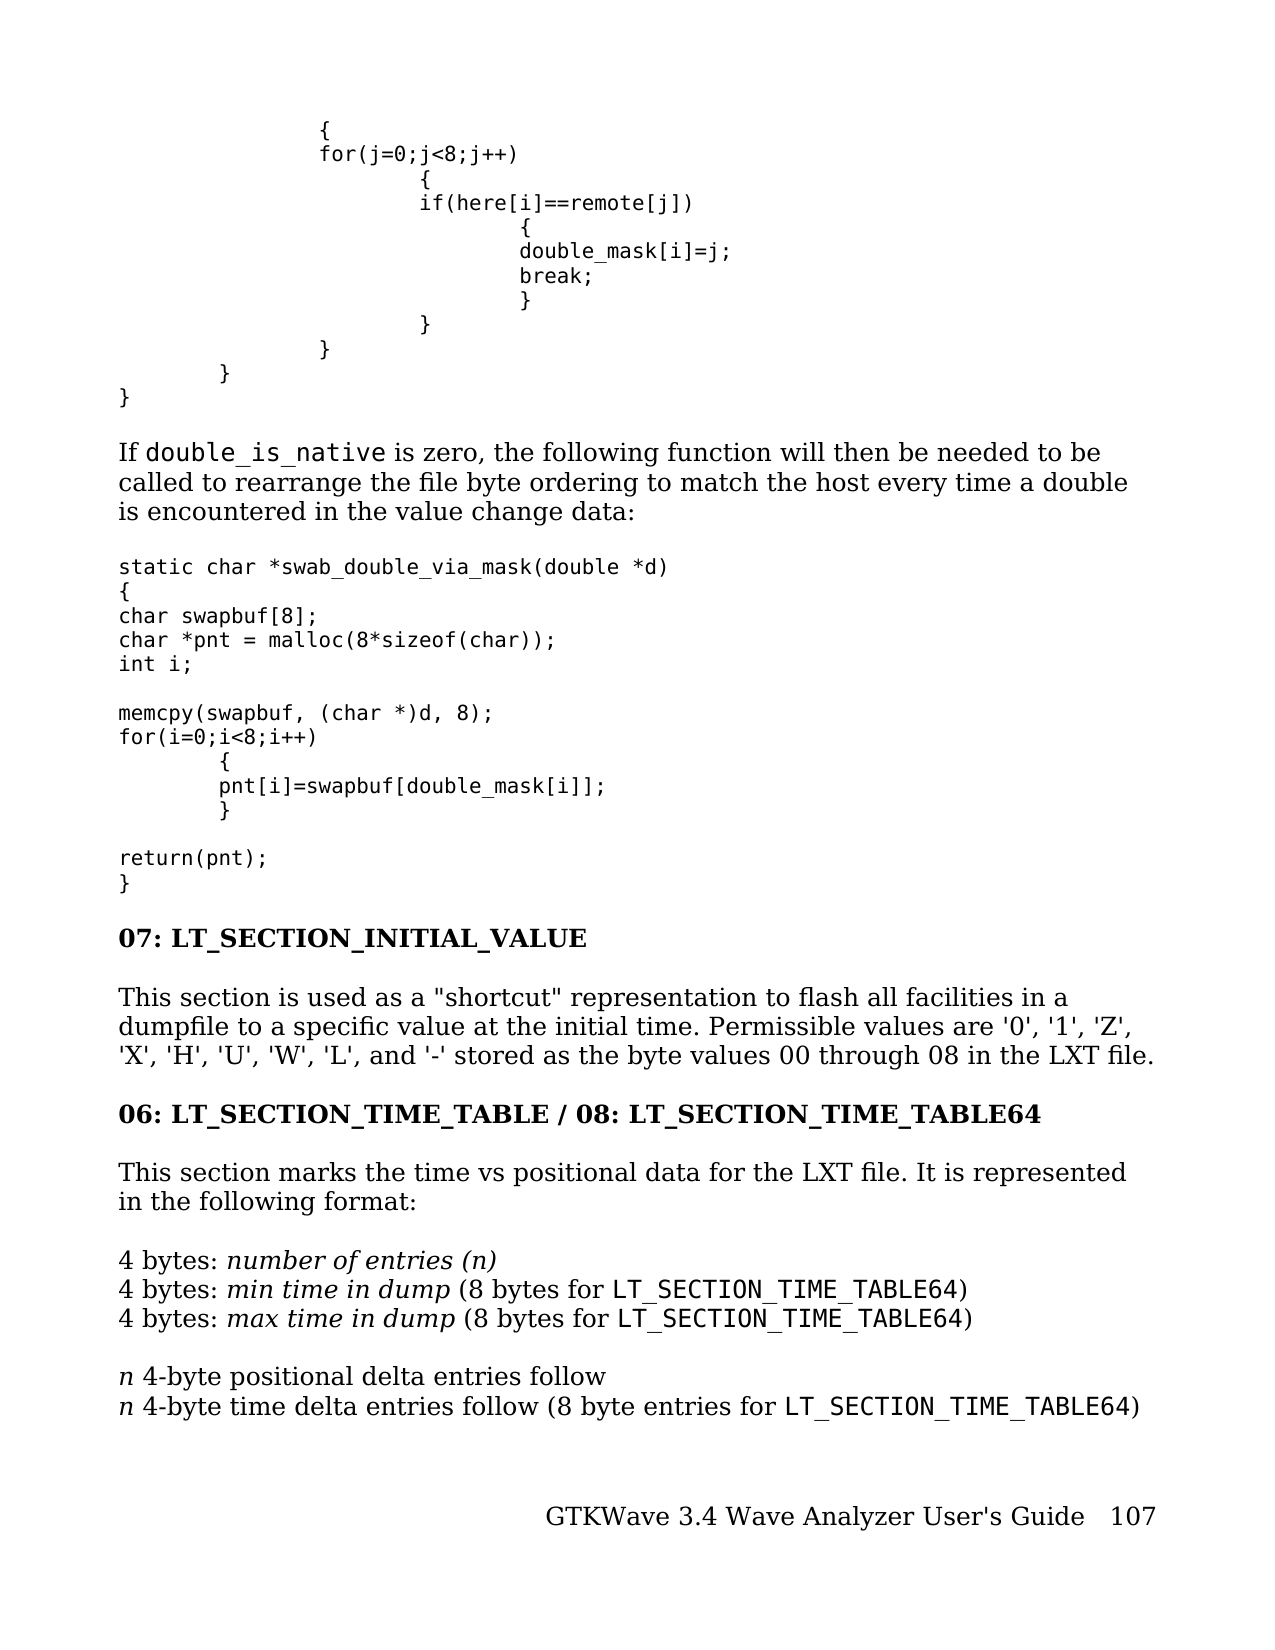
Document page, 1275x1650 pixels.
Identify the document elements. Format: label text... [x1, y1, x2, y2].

text pnt[i]=swapbuf[double_mask[i]]; } return(pnt); } [118, 774, 1157, 895]
subtitle 06: LT_SECTION_TIME_TABLE / 08: LT_SECTION_TIME_TABLE64 [118, 1070, 1157, 1129]
subtitle 07: LT_SECTION_INITIAL_VALUE [118, 895, 1157, 954]
text This section is used as a "shortcut" representation to flash all facilities in a dumpfile to a specific value at the initial time. Permissible values are '0', '1', 'Z', 'X', 'H', 'U', 'W', 'L', and '-' stored as the byte values 00 through 08 in the LXT file. [118, 954, 1157, 1070]
text { for(j=0;j<8;j++) { if(here[i]==remote[j]) { double_mask[i]=j; break; } } } } } If double_is_native is zero, the following function will then be needed to be called to rearrange the file byte ordering to match the host every time a double is encountered in the value change data: static char *swab_double_via_mask(double *d) { char swapbuf[8]; char *pnt = malloc(8*sizeof(char)); int i; memcpy(swapbuf, (char *)d, 8); for(i=0;i<8;i++) { [118, 118, 1157, 774]
text This section marks the time vs positional data for the LXT file. It is represented in the following format: 4 bytes: number of entries (n) 4 bytes: min time in dump (8 bytes for LT_SECTION_TIME_TABLE64) 4 bytes: max time in dump (8 bytes for LT_SECTION_TIME_TABLE64) n 4-byte positional delta entries follow n 4-byte time delta entries follow (8 byte entries for LT_SECTION_TIME_TABLE64) [118, 1129, 1157, 1450]
